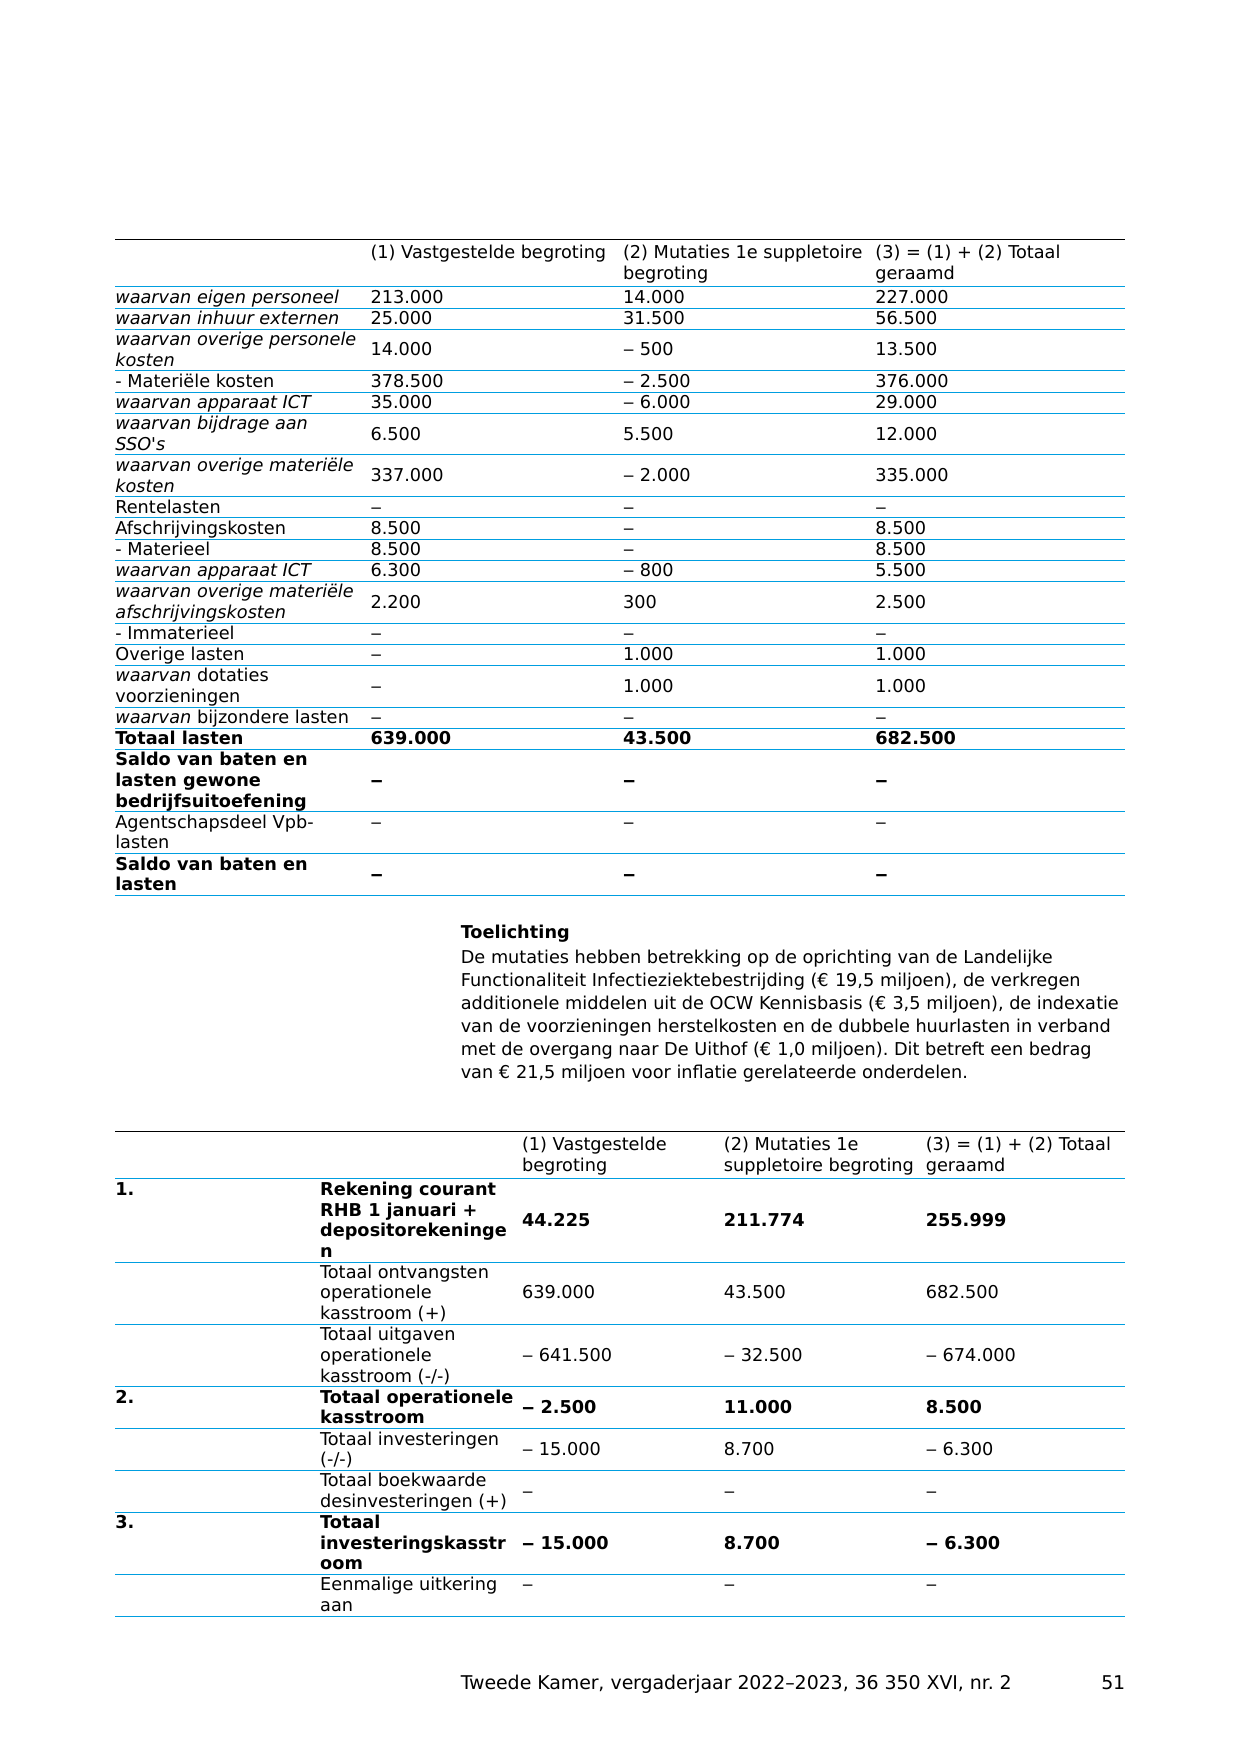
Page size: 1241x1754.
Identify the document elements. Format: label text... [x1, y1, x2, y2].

table_cell Agentschapsdeel Vpb-lasten [115, 812, 367, 853]
table_cell ‒ [620, 854, 872, 895]
table_cell 8.500 [872, 540, 1125, 559]
table_cell ‒ 500 [620, 330, 872, 370]
table_cell 3. [115, 1513, 317, 1574]
table_cell ‒ [872, 812, 1125, 853]
table_cell ‒ [620, 624, 872, 644]
table_cell 1.000 [620, 666, 872, 707]
table_cell Saldo van baten en lasten gewone bedrijfsuitoefening [115, 750, 367, 811]
table_cell ‒ 2.500 [620, 371, 872, 391]
table_cell ‒ [368, 750, 620, 811]
table_cell ‒ 6.000 [620, 393, 872, 413]
table_cell ‒ [519, 1471, 721, 1511]
table_cell waarvan inhuur externen [115, 309, 367, 328]
table_cell ‒ [872, 497, 1125, 517]
table_cell [115, 1263, 317, 1324]
table_cell 29.000 [872, 393, 1125, 413]
table_cell ‒ [872, 750, 1125, 811]
table_cell Totaal operationele kasstroom [317, 1387, 519, 1428]
table_cell 300 [620, 582, 872, 622]
table_cell ‒ 32.500 [721, 1325, 923, 1386]
table_cell [115, 1575, 317, 1616]
table_cell (2) Mutaties 1e suppletoire begroting [721, 1132, 923, 1178]
table_cell 1. [115, 1179, 317, 1261]
table_cell 44.225 [519, 1179, 721, 1261]
text Toelichting [461, 920, 1125, 943]
table_cell ‒ 800 [620, 561, 872, 581]
table_cell 227.000 [872, 287, 1125, 307]
table_cell [115, 1471, 317, 1511]
table_cell Totaal ontvangsten operationele kasstroom (+) [317, 1263, 519, 1324]
table_cell 639.000 [519, 1263, 721, 1324]
table_cell 335.000 [872, 455, 1125, 496]
table_cell Rekening courant RHB 1 januari + depositorekeningen [317, 1179, 519, 1261]
table_cell 2.500 [872, 582, 1125, 622]
table_cell ‒ [620, 812, 872, 853]
table_cell ‒ [368, 666, 620, 707]
table_cell Totaal investeringskasstroom [317, 1513, 519, 1574]
table_cell 1.000 [620, 645, 872, 665]
table_cell - Materieel [115, 540, 367, 559]
table_cell 1.000 [872, 666, 1125, 707]
table_cell Totaal lasten [115, 729, 367, 749]
table_cell 211.774 [721, 1179, 923, 1261]
table_cell Saldo van baten en lasten [115, 854, 367, 895]
table_cell 682.500 [923, 1263, 1125, 1324]
table_cell waarvan apparaat ICT [115, 393, 367, 413]
table_cell 5.500 [620, 414, 872, 454]
table_cell ‒ [368, 708, 620, 728]
table_cell 376.000 [872, 371, 1125, 391]
table_cell ‒ [368, 645, 620, 665]
table_cell - Immaterieel [115, 624, 367, 644]
table_cell ‒ [923, 1575, 1125, 1616]
table_cell 1.000 [872, 645, 1125, 665]
table_cell 25.000 [368, 309, 620, 328]
table_cell (3) = (1) + (2) Totaal geraamd [923, 1132, 1125, 1178]
table_cell ‒ 15.000 [519, 1429, 721, 1470]
table_cell 14.000 [368, 330, 620, 370]
table_cell ‒ 6.300 [923, 1429, 1125, 1470]
table_cell waarvan bijzondere lasten [115, 708, 367, 728]
table_cell ‒ [872, 624, 1125, 644]
table_cell 8.700 [721, 1429, 923, 1470]
table_cell Eenmalige uitkering aan [317, 1575, 519, 1616]
table_cell 639.000 [368, 729, 620, 749]
table_cell (2) Mutaties 1e suppletoire begroting [620, 240, 872, 286]
table_cell 12.000 [872, 414, 1125, 454]
table_cell ‒ [872, 708, 1125, 728]
table_cell 255.999 [923, 1179, 1125, 1261]
table_cell 11.000 [721, 1387, 923, 1428]
table_cell [115, 1325, 317, 1386]
table_cell waarvan dotaties voorzieningen [115, 666, 367, 707]
table_cell ‒ [620, 540, 872, 559]
table_cell ‒ [923, 1471, 1125, 1511]
text De mutaties hebben betrekking op de oprichting van de Landelijke Functionaliteit Infectieziektebestrijding (€ 19,5 miljoen), de verkregen additionele middelen uit de OCW Kennisbasis (€ 3,5 miljoen), de indexatie van de voorzieningen herstelkosten en de dubbele huurlasten in verband met de overgang naar De Uithof (€ 1,0 miljoen). Dit betreft een bedrag van € 21,5 miljoen voor inflatie gerelateerde onderdelen. [461, 945, 1125, 1083]
table_cell waarvan overige personele kosten [115, 330, 367, 370]
table_cell (1) Vastgestelde begroting [368, 240, 620, 286]
table_cell 213.000 [368, 287, 620, 307]
table_cell ‒ 6.300 [923, 1513, 1125, 1574]
table_cell 13.500 [872, 330, 1125, 370]
table_cell Afschrijvingskosten [115, 518, 367, 538]
table_cell Totaal boekwaarde desinvesteringen (+) [317, 1471, 519, 1511]
table_cell ‒ [620, 708, 872, 728]
table_cell 56.500 [872, 309, 1125, 328]
table_cell waarvan overige materiële kosten [115, 455, 367, 496]
table_cell waarvan overige materiële afschrijvingskosten [115, 582, 367, 622]
table_cell waarvan eigen personeel [115, 287, 367, 307]
table_cell 5.500 [872, 561, 1125, 581]
table_cell waarvan apparaat ICT [115, 561, 367, 581]
table_cell ‒ 641.500 [519, 1325, 721, 1386]
table_cell 8.500 [368, 540, 620, 559]
table_cell 35.000 [368, 393, 620, 413]
table_cell ‒ [620, 518, 872, 538]
table_cell Totaal investeringen (-/-) [317, 1429, 519, 1470]
table_cell 43.500 [721, 1263, 923, 1324]
table_cell ‒ 15.000 [519, 1513, 721, 1574]
table_cell ‒ [620, 497, 872, 517]
table_cell 2.200 [368, 582, 620, 622]
table_cell ‒ [620, 750, 872, 811]
table_cell 14.000 [620, 287, 872, 307]
table_cell Totaal uitgaven operationele kasstroom (-/-) [317, 1325, 519, 1386]
table_cell waarvan bijdrage aan SSO's [115, 414, 367, 454]
table_cell 6.300 [368, 561, 620, 581]
table_cell ‒ 674.000 [923, 1325, 1125, 1386]
table_cell 6.500 [368, 414, 620, 454]
table_cell 43.500 [620, 729, 872, 749]
table_cell ‒ [721, 1575, 923, 1616]
table_cell 337.000 [368, 455, 620, 496]
table_cell [115, 240, 367, 286]
table_cell ‒ [368, 497, 620, 517]
table_cell [115, 1429, 317, 1470]
table_cell 8.500 [368, 518, 620, 538]
table_cell - Materiële kosten [115, 371, 367, 391]
table_cell ‒ [721, 1471, 923, 1511]
table_cell 2. [115, 1387, 317, 1428]
table_cell (3) = (1) + (2) Totaal geraamd [872, 240, 1125, 286]
table_cell (1) Vastgestelde begroting [519, 1132, 721, 1178]
table_cell [115, 1132, 317, 1178]
table_cell ‒ [368, 854, 620, 895]
table_cell ‒ [519, 1575, 721, 1616]
table_cell ‒ [368, 624, 620, 644]
table_header Tabel 16 Kasstroomoverzicht RIVM (Bedragen x € 1.000) [115, 1106, 1125, 1131]
table_cell ‒ [872, 854, 1125, 895]
table_cell 8.700 [721, 1513, 923, 1574]
table_cell 8.500 [872, 518, 1125, 538]
table_cell Overige lasten [115, 645, 367, 665]
table_cell ‒ [368, 812, 620, 853]
table_cell [317, 1132, 519, 1178]
table_cell ‒ 2.500 [519, 1387, 721, 1428]
table_header Tabel 15 Exploitatieoverzicht Baten-lastenagentschap RIVM, Suppletoire begroting 2022 (bedragen x € 1.000) [115, 191, 1125, 239]
table_cell 682.500 [872, 729, 1125, 749]
table_cell Rentelasten [115, 497, 367, 517]
table_cell 378.500 [368, 371, 620, 391]
table_cell 8.500 [923, 1387, 1125, 1428]
table_cell 31.500 [620, 309, 872, 328]
table_cell ‒ 2.000 [620, 455, 872, 496]
